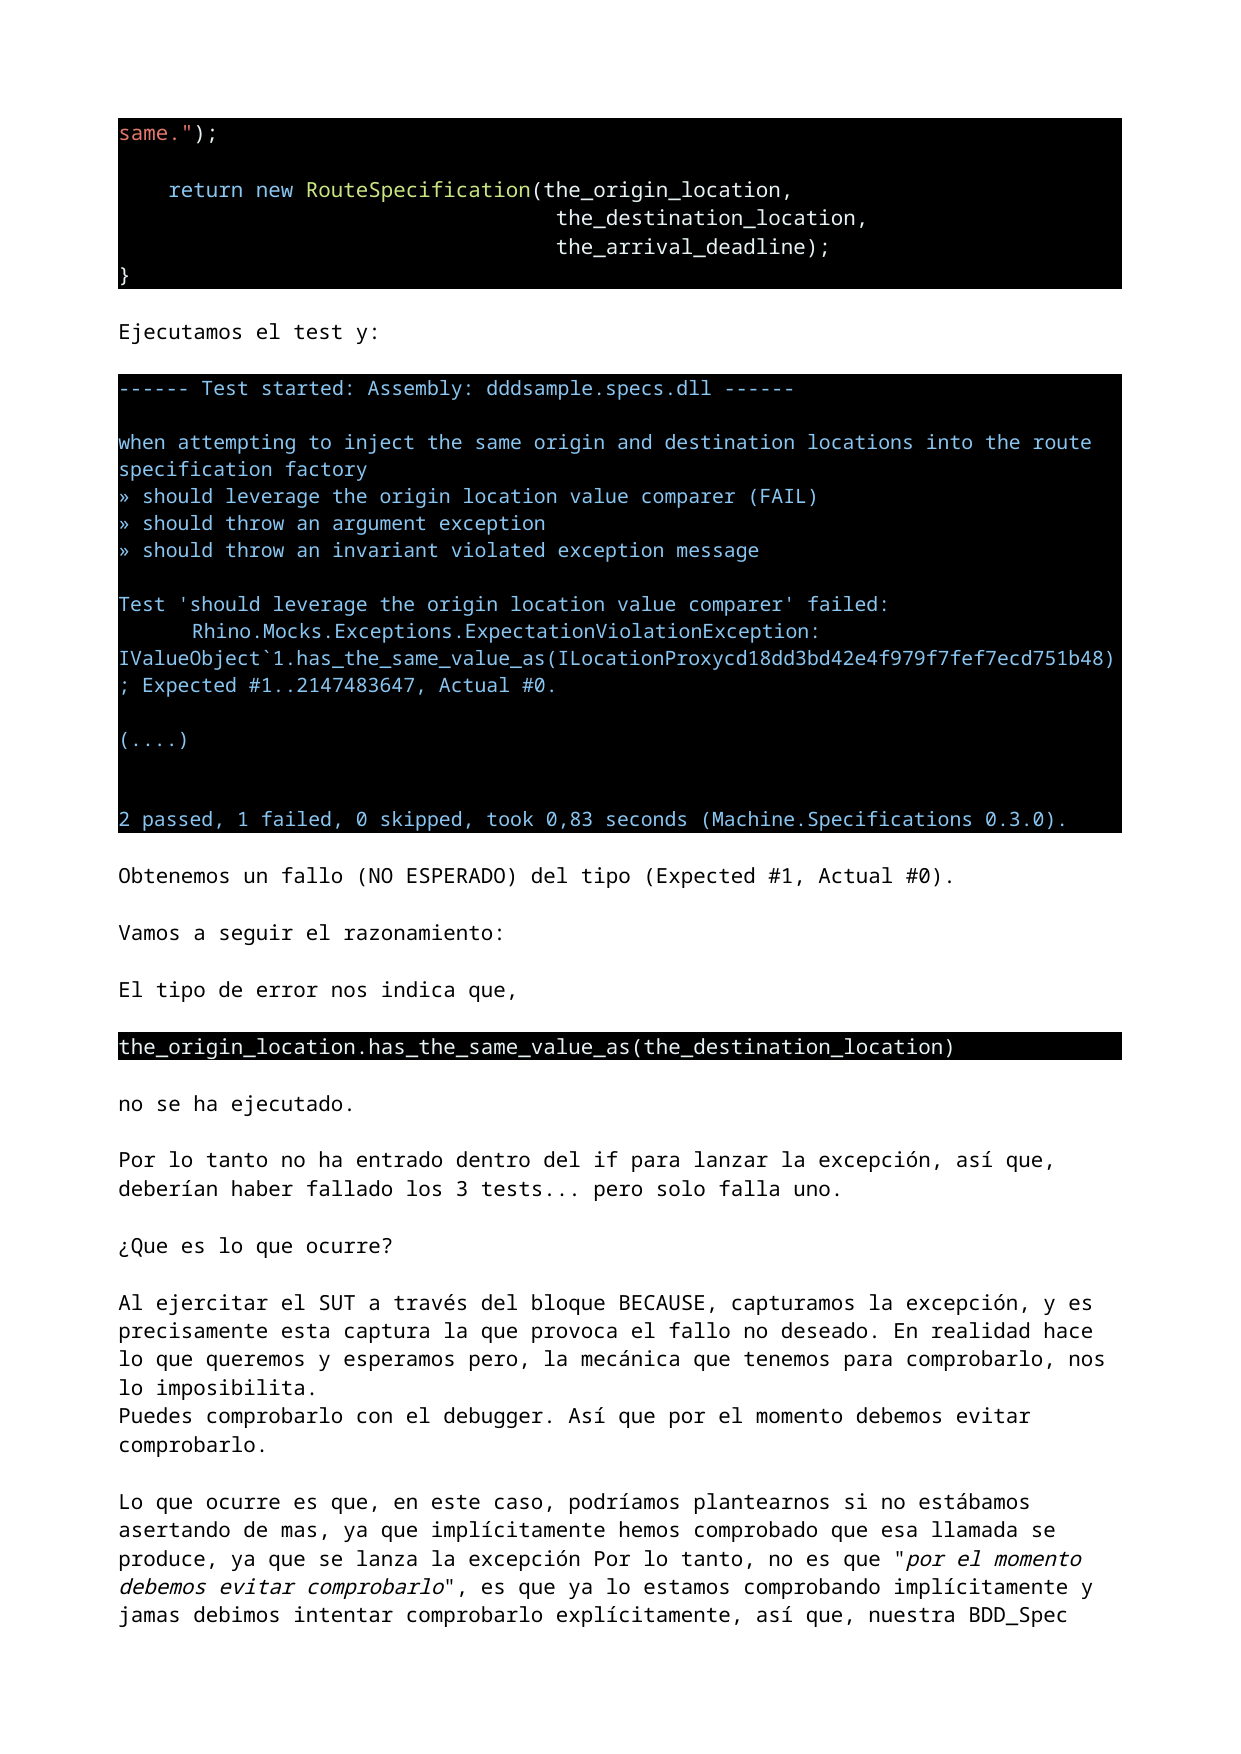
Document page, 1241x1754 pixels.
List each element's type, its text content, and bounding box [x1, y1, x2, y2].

text ------ Test started: Assembly: dddsample.specs.dll ------ [118, 374, 1122, 401]
text Puedes comprobarlo con el debugger. Así que por el momento debemos evitar comprobarlo. [118, 1401, 1122, 1458]
text same."); [118, 118, 1122, 147]
text » should throw an argument exception [118, 509, 1122, 536]
text Por lo tanto no ha entrado dentro del if para lanzar la excepción, así que, deberían haber fallado los 3 tests... pero solo falla uno. [118, 1146, 1122, 1202]
text Ejecutamos el test y: [118, 317, 1122, 346]
text the_destination_location, [118, 203, 1122, 232]
text the_origin_location.has_the_same_value_as(the_destination_location) [118, 1032, 1122, 1060]
text } [118, 260, 1122, 289]
text 2 passed, 1 failed, 0 skipped, took 0,83 seconds (Machine.Specifications 0.3.0). [118, 806, 1122, 833]
text Obtenemos un fallo (NO ESPERADO) del tipo (Expected #1, Actual #0). [118, 861, 1122, 889]
text ¿Que es lo que ocurre? [118, 1231, 1122, 1259]
text El tipo de error nos indica que, [118, 975, 1122, 1003]
text Al ejercitar el SUT a través del bloque BECAUSE, capturamos la excepción, y es precisamente esta captura la que provoca el fallo no deseado. En realidad hace lo que queremos y esperamos pero, la mecánica que tenemos para comprobarlo, nos lo imposibilita. [118, 1288, 1122, 1401]
text the_arrival_deadline); [118, 232, 1122, 260]
text Rhino.Mocks.Exceptions.ExpectationViolationException: IValueObject`1.has_the_same_value_as(ILocationProxycd18dd3bd42e4f979f7fef7ecd751b48); Expected #1..2147483647, Actual #0. [118, 617, 1122, 698]
text » should throw an invariant violated exception message [118, 536, 1122, 563]
text » should leverage the origin location value comparer (FAIL) [118, 482, 1122, 509]
text Vamos a seguir el razonamiento: [118, 918, 1122, 946]
text when attempting to inject the same origin and destination locations into the route specification factory [118, 428, 1122, 482]
text return new RouteSpecification(the_origin_location, [118, 175, 1122, 203]
text (....) [118, 725, 1122, 752]
text no se ha ejecutado. [118, 1089, 1122, 1117]
text Lo que ocurre es que, en este caso, podríamos plantearnos si no estábamos asertando de mas, ya que implícitamente hemos comprobado que esa llamada se produce, ya que se lanza la excepción Por lo tanto, no es que "por el momento debemos evitar comprobarlo", es que ya lo estamos comprobando implícitamente y jamas debimos intentar comprobarlo explícitamente, así que, nuestra BDD_Spec [118, 1487, 1122, 1629]
text Test 'should leverage the origin location value comparer' failed: [118, 590, 1122, 617]
